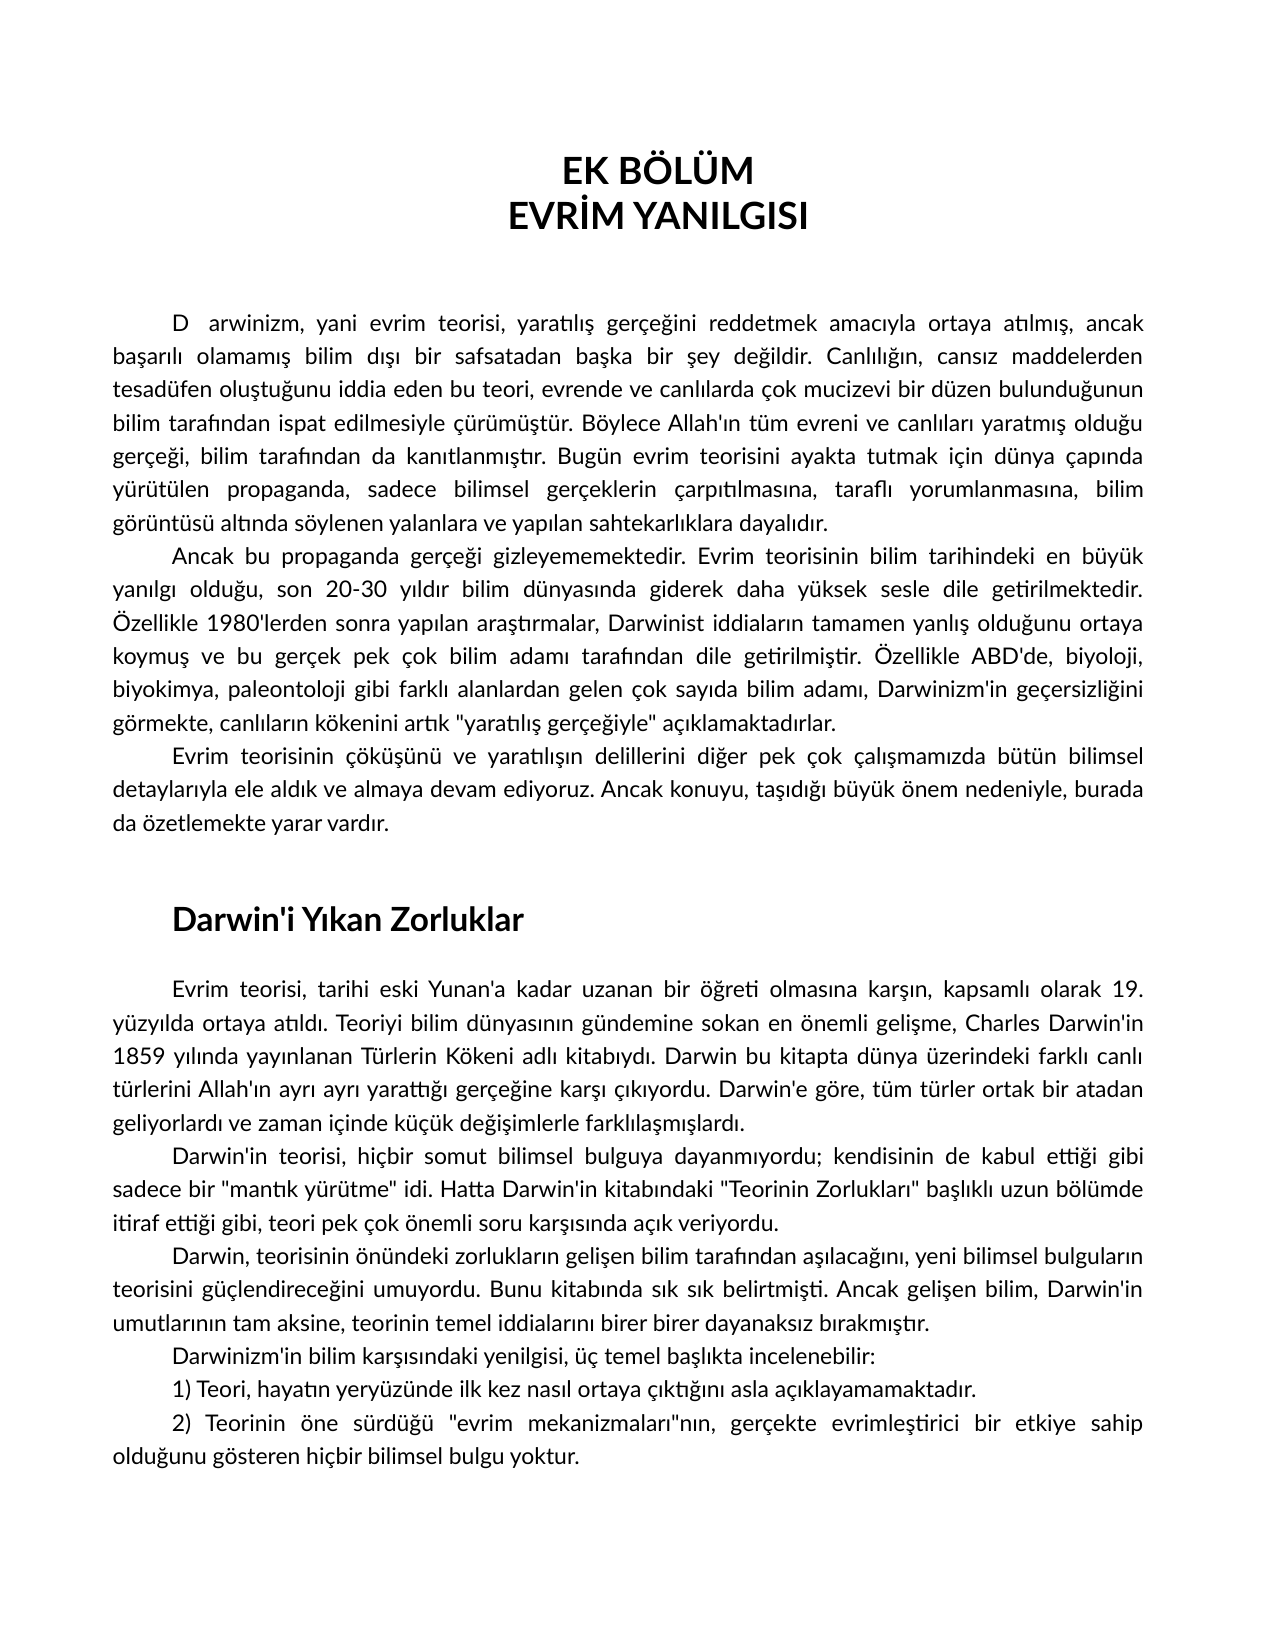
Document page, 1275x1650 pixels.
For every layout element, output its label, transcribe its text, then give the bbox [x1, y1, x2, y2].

text EVRİM YANILGISI [112, 193, 1145, 238]
text 2) Teorinin öne sürdüğü "evrim mekanizmaları"nın, gerçekte evrimleştirici bir etkiye sahip olduğunu gösteren hiçbir bilimsel bulgu yoktur. [112, 1404, 1145, 1471]
text Darwin'in teorisi, hiçbir somut bilimsel bulguya dayanmıyordu; kendisinin de kabul ettiği gibi sadece bir "mantık yürütme" idi. Hatta Darwin'in kitabındaki "Teorinin Zorlukları" başlıklı uzun bölümde itiraf ettiği gibi, teori pek çok önemli soru karşısında açık veriyordu. [112, 1138, 1145, 1238]
text Darwin'i Yıkan Zorluklar [112, 904, 1145, 938]
text Ancak bu propaganda gerçeği gizleyememektedir. Evrim teorisinin bilim tarihindeki en büyük yanılgı olduğu, son 20-30 yıldır bilim dünyasında giderek daha yüksek sesle dile getirilmektedir. Özellikle 1980'lerden sonra yapılan araştırmalar, Darwinist iddiaların tamamen yanlış olduğunu ortaya koymuş ve bu gerçek pek çok bilim adamı tarafından dile getirilmiştir. Özellikle ABD'de, biyoloji, biyokimya, paleontoloji gibi farklı alanlardan gelen çok sayıda bilim adamı, Darwinizm'in geçersizliğini görmekte, canlıların kökenini artık "yaratılış gerçeğiyle" açıklamaktadırlar. [112, 538, 1145, 738]
text 1) Teori, hayatın yeryüzünde ilk kez nasıl ortaya çıktığını asla açıklayamamaktadır. [112, 1371, 1145, 1404]
text Darwinizm'in bilim karşısındaki yenilgisi, üç temel başlıkta incelenebilir: [112, 1338, 1145, 1371]
text Darwinizm, yani evrim teorisi, yaratılış gerçeğini reddetmek amacıyla ortaya atılmış, ancak başarılı olamamış bilim dışı bir safsatadan başka bir şey değildir. Canlılığın, cansız maddelerden tesadüfen oluştuğunu iddia eden bu teori, evrende ve canlılarda çok mucizevi bir düzen bulunduğunun bilim tarafından ispat edilmesiyle çürümüştür. Böylece Allah'ın tüm evreni ve canlıları yaratmış olduğu gerçeği, bilim tarafından da kanıtlanmıştır. Bugün evrim teorisini ayakta tutmak için dünya çapında yürütülen propaganda, sadece bilimsel gerçeklerin çarpıtılmasına, taraflı yorumlanmasına, bilim görüntüsü altında söylenen yalanlara ve yapılan sahtekarlıklara dayalıdır. [112, 304, 1145, 538]
text Evrim teorisinin çöküşünü ve yaratılışın delillerini diğer pek çok çalışmamızda bütün bilimsel detaylarıyla ele aldık ve almaya devam ediyoruz. Ancak konuyu, taşıdığı büyük önem nedeniyle, burada da özetlemekte yarar vardır. [112, 738, 1145, 838]
text Evrim teorisi, tarihi eski Yunan'a kadar uzanan bir öğreti olmasına karşın, kapsamlı olarak 19. yüzyılda ortaya atıldı. Teoriyi bilim dünyasının gündemine sokan en önemli gelişme, Charles Darwin'in 1859 yılında yayınlanan Türlerin Kökeni adlı kitabıydı. Darwin bu kitapta dünya üzerindeki farklı canlı türlerini Allah'ın ayrı ayrı yarattığı gerçeğine karşı çıkıyordu. Darwin'e göre, tüm türler ortak bir atadan geliyorlardı ve zaman içinde küçük değişimlerle farklılaşmışlardı. [112, 971, 1145, 1138]
text Darwin, teorisinin önündeki zorlukların gelişen bilim tarafından aşılacağını, yeni bilimsel bulguların teorisini güçlendireceğini umuyordu. Bunu kitabında sık sık belirtmişti. Ancak gelişen bilim, Darwin'in umutlarının tam aksine, teorinin temel iddialarını birer birer dayanaksız bırakmıştır. [112, 1238, 1145, 1338]
text EK BÖLÜM [112, 148, 1145, 193]
